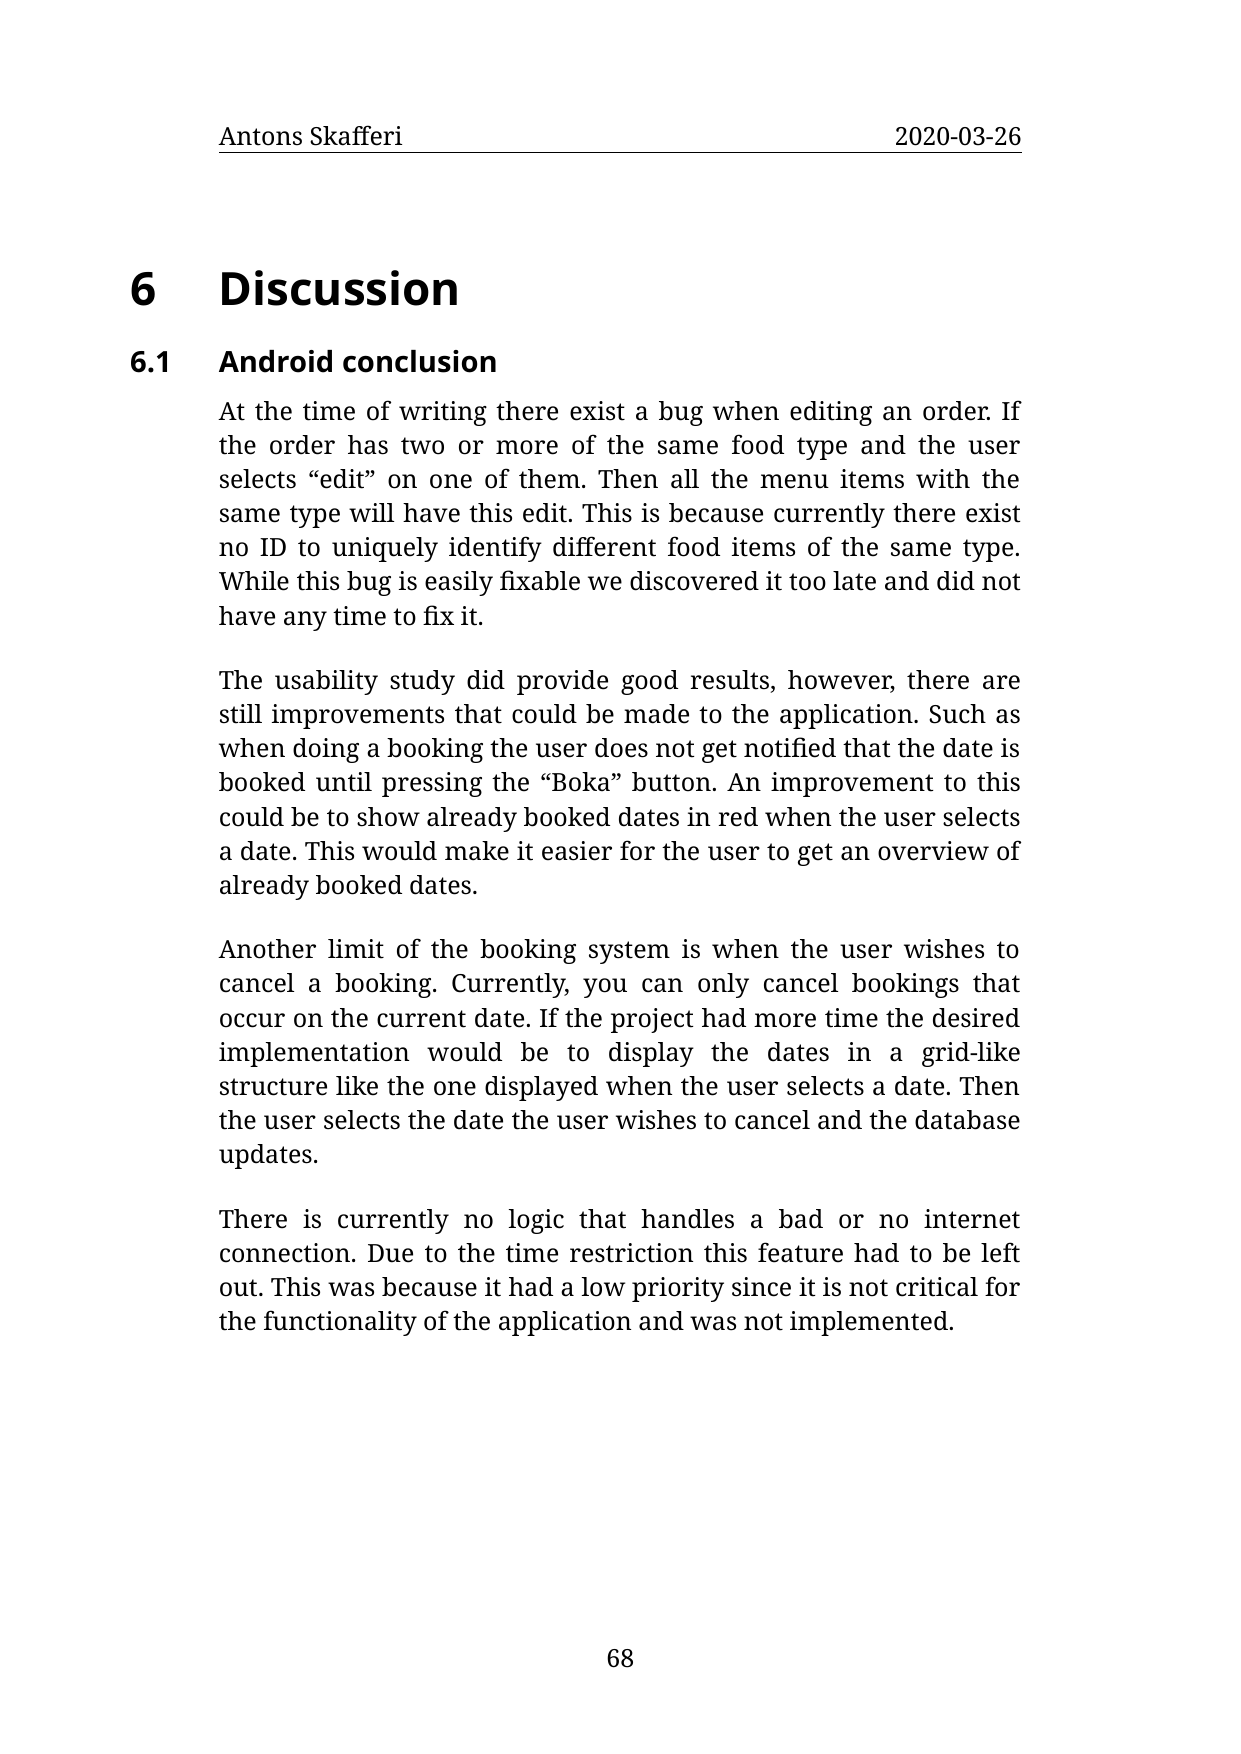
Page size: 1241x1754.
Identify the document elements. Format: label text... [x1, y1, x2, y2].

text Another limit of the booking system is when the user wishes to cancel a booking. Currently, you can only cancel bookings that occur on the current date. If the project had more time the desired implementation would be to display the dates in a grid-like structure like the one displayed when the user selects a date. Then the user selects the date the user wishes to cancel and the database updates. [218, 932, 1022, 1171]
text At the time of writing there exist a bug when editing an order. If the order has two or more of the same food type and the user selects “edit” on one of them. Then all the menu items with the same type will have this edit. This is because currently there exist no ID to uniquely identify different food items of the same type. While this bug is easily fixable we discovered it too late and did not have any time to fix it. [218, 394, 1022, 632]
subtitle Discussion [130, 257, 1022, 319]
text The usability study did provide good results, however, there are still improvements that could be made to the application. Such as when doing a booking the user does not get notified that the date is booked until pressing the “Boka” button. An improvement to this could be to show already booked dates in red when the user selects a date. This would make it easier for the user to get an overview of already booked dates. [218, 663, 1022, 901]
text There is currently no logic that handles a bad or no internet connection. Due to the time restriction this feature had to be left out. This was because it had a low priority since it is not critical for the functionality of the application and was not implemented. [218, 1201, 1022, 1337]
subtitle Android conclusion [130, 341, 1022, 381]
